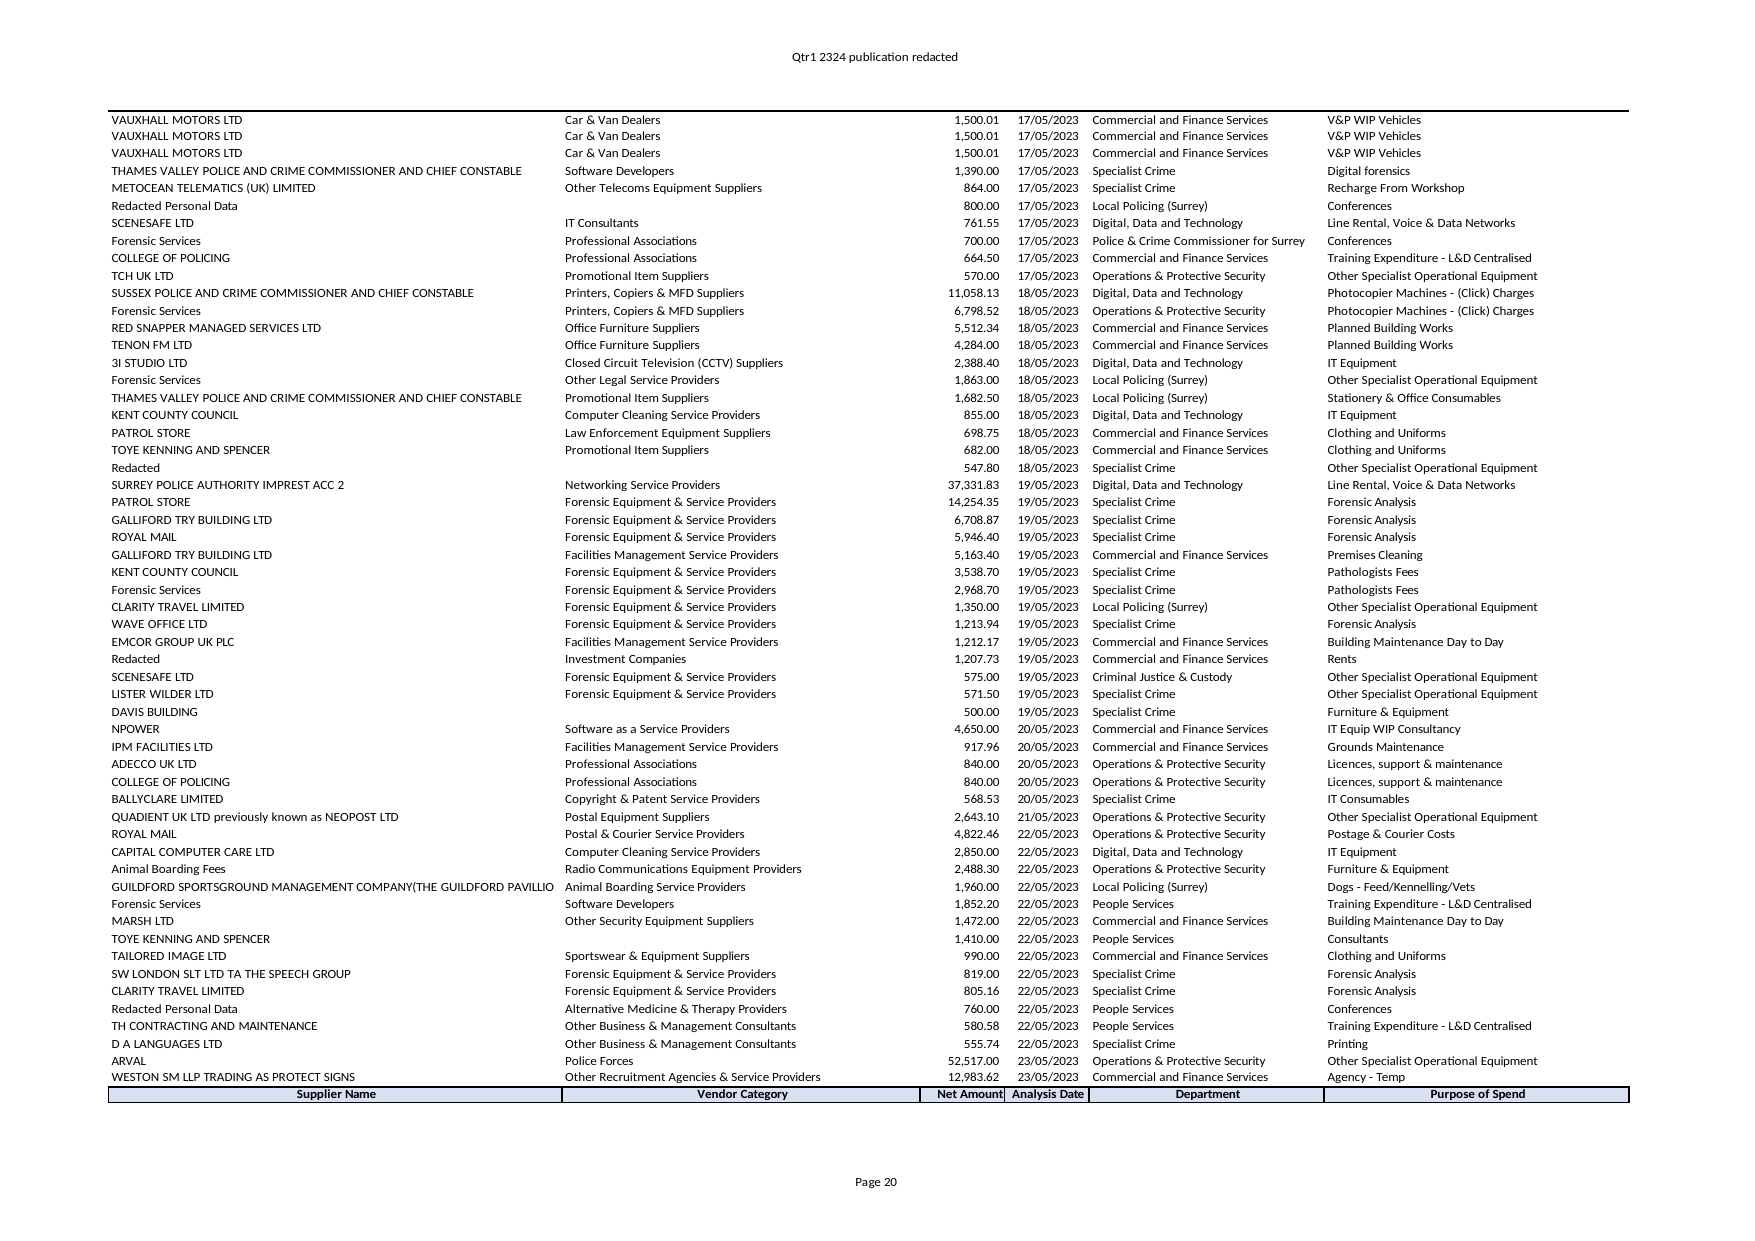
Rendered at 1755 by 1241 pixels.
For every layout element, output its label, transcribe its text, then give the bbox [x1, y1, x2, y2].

table_cell 3,538.70 [920, 564, 1004, 582]
table_cell ADECCO UK LTD [108, 756, 562, 774]
table_cell 6,708.87 [920, 512, 1004, 529]
table_cell Clothing and Uniforms [1324, 949, 1629, 966]
table_cell 23/05/2023 [1004, 1071, 1089, 1086]
table_cell 5,946.40 [920, 529, 1004, 547]
table_cell Photocopier Machines - (Click) Charges [1324, 285, 1629, 303]
table_cell Other Business & Management Consultants [562, 1036, 920, 1053]
table_cell Planned Building Works [1324, 320, 1629, 337]
table_cell [562, 460, 920, 477]
table_cell 22/05/2023 [1004, 984, 1089, 1001]
table_cell GALLIFORD TRY BUILDING LTD [108, 512, 562, 529]
table_cell 22/05/2023 [1004, 844, 1089, 861]
table_cell Forensic Equipment & Service Providers [562, 617, 920, 634]
table_cell 1,410.00 [920, 931, 1004, 948]
table_cell Car & Van Dealers [562, 128, 920, 146]
table_cell Investment Companies [562, 652, 920, 669]
table_cell Forensic Services [108, 233, 562, 250]
table_cell Car & Van Dealers [562, 112, 920, 128]
table_cell Line Rental, Voice & Data Networks [1324, 477, 1629, 494]
table_cell Conferences [1324, 233, 1629, 250]
table_cell WAVE OFFICE LTD [108, 617, 562, 634]
table_cell Forensic Analysis [1324, 512, 1629, 529]
table_cell Commercial and Finance Services [1089, 721, 1324, 739]
table_cell Local Policing (Surrey) [1089, 599, 1324, 617]
table_cell BALLYCLARE LIMITED [108, 791, 562, 809]
table_cell Animal Boarding Fees [108, 861, 562, 879]
table_cell 19/05/2023 [1004, 687, 1089, 704]
table_cell 18/05/2023 [1004, 338, 1089, 355]
table_cell Commercial and Finance Services [1089, 1071, 1324, 1086]
table_cell 664.50 [920, 250, 1004, 268]
table_cell 2,968.70 [920, 582, 1004, 599]
table_cell V&P WIP Vehicles [1324, 128, 1629, 146]
table_cell 11,058.13 [920, 285, 1004, 303]
table_cell 20/05/2023 [1004, 739, 1089, 756]
table_cell KENT COUNTY COUNCIL [108, 564, 562, 582]
table_cell 1,472.00 [920, 914, 1004, 931]
table_cell TCH UK LTD [108, 268, 562, 285]
table_cell 819.00 [920, 966, 1004, 983]
table_cell Licences, support & maintenance [1324, 756, 1629, 774]
table_cell 4,822.46 [920, 826, 1004, 844]
table_cell Licences, support & maintenance [1324, 774, 1629, 791]
table_cell 547.80 [920, 460, 1004, 477]
table_cell 19/05/2023 [1004, 582, 1089, 599]
table_cell COLLEGE OF POLICING [108, 774, 562, 791]
table_cell 760.00 [920, 1001, 1004, 1018]
table_cell Recharge From Workshop [1324, 181, 1629, 198]
table_cell Clothing and Uniforms [1324, 442, 1629, 460]
table_cell Redacted Personal Data [108, 198, 562, 215]
table_cell 18/05/2023 [1004, 285, 1089, 303]
table_cell Rents [1324, 652, 1629, 669]
table_cell IT Equipment [1324, 407, 1629, 425]
table_cell Photocopier Machines - (Click) Charges [1324, 303, 1629, 320]
table_cell SCENESAFE LTD [108, 669, 562, 687]
table_cell GALLIFORD TRY BUILDING LTD [108, 547, 562, 564]
table_cell 2,388.40 [920, 355, 1004, 372]
table_cell 682.00 [920, 442, 1004, 460]
table_cell Printers, Copiers & MFD Suppliers [562, 285, 920, 303]
table_cell 22/05/2023 [1004, 1036, 1089, 1053]
table_cell 18/05/2023 [1004, 355, 1089, 372]
table_cell Forensic Analysis [1324, 529, 1629, 547]
table_cell 917.96 [920, 739, 1004, 756]
table_cell IPM FACILITIES LTD [108, 739, 562, 756]
table_cell Operations & Protective Security [1089, 1053, 1324, 1071]
table_cell Commercial and Finance Services [1089, 652, 1324, 669]
table_cell 17/05/2023 [1004, 233, 1089, 250]
table_cell 1,207.73 [920, 652, 1004, 669]
table_cell Other Recruitment Agencies & Service Providers [562, 1071, 920, 1086]
table_cell Clothing and Uniforms [1324, 425, 1629, 442]
table_cell Commercial and Finance Services [1089, 338, 1324, 355]
table_cell SURREY POLICE AUTHORITY IMPREST ACC 2 [108, 477, 562, 494]
table_cell Forensic Equipment & Service Providers [562, 984, 920, 1001]
table_cell 570.00 [920, 268, 1004, 285]
table_cell 22/05/2023 [1004, 931, 1089, 948]
table_cell TAILORED IMAGE LTD [108, 949, 562, 966]
table_cell 17/05/2023 [1004, 215, 1089, 233]
table_cell 1,350.00 [920, 599, 1004, 617]
table_cell Specialist Crime [1089, 495, 1324, 512]
table_cell 18/05/2023 [1004, 425, 1089, 442]
table_cell 19/05/2023 [1004, 477, 1089, 494]
table_cell 5,163.40 [920, 547, 1004, 564]
table_cell 22/05/2023 [1004, 1001, 1089, 1018]
table_cell People Services [1089, 931, 1324, 948]
table_cell PATROL STORE [108, 425, 562, 442]
table_cell Line Rental, Voice & Data Networks [1324, 215, 1629, 233]
table_cell Other Specialist Operational Equipment [1324, 809, 1629, 826]
table_header Vendor Category [563, 1088, 919, 1102]
table_cell Specialist Crime [1089, 617, 1324, 634]
table_cell 19/05/2023 [1004, 512, 1089, 529]
table_cell 6,798.52 [920, 303, 1004, 320]
table_cell Specialist Crime [1089, 181, 1324, 198]
table_cell Forensic Analysis [1324, 617, 1629, 634]
table_header Analysis Date [1005, 1088, 1088, 1102]
table_header Supplier Name [109, 1088, 561, 1102]
table_cell 17/05/2023 [1004, 146, 1089, 163]
table_cell THAMES VALLEY POLICE AND CRIME COMMISSIONER AND CHIEF CONSTABLE [108, 163, 562, 181]
table_cell Criminal Justice & Custody [1089, 669, 1324, 687]
table_cell 19/05/2023 [1004, 495, 1089, 512]
table_cell Facilities Management Service Providers [562, 547, 920, 564]
table_cell Building Maintenance Day to Day [1324, 914, 1629, 931]
table_cell 21/05/2023 [1004, 809, 1089, 826]
table_cell Conferences [1324, 1001, 1629, 1018]
table_cell Digital, Data and Technology [1089, 215, 1324, 233]
table_cell Postal Equipment Suppliers [562, 809, 920, 826]
table_cell 22/05/2023 [1004, 1018, 1089, 1036]
table_cell Forensic Equipment & Service Providers [562, 599, 920, 617]
table_cell 18/05/2023 [1004, 407, 1089, 425]
table_cell 761.55 [920, 215, 1004, 233]
table_cell Commercial and Finance Services [1089, 112, 1324, 128]
table_cell Specialist Crime [1089, 704, 1324, 721]
table_cell TOYE KENNING AND SPENCER [108, 442, 562, 460]
table_cell Printing [1324, 1036, 1629, 1053]
table_cell Forensic Equipment & Service Providers [562, 582, 920, 599]
table_cell Commercial and Finance Services [1089, 739, 1324, 756]
table_cell Digital, Data and Technology [1089, 355, 1324, 372]
table_cell Pathologists Fees [1324, 582, 1629, 599]
table_cell Redacted [108, 652, 562, 669]
table_cell Specialist Crime [1089, 687, 1324, 704]
table_cell 18/05/2023 [1004, 303, 1089, 320]
table_cell Redacted [108, 460, 562, 477]
table_cell LISTER WILDER LTD [108, 687, 562, 704]
table_cell Forensic Analysis [1324, 984, 1629, 1001]
table_cell QUADIENT UK LTD previously known as NEOPOST LTD [108, 809, 562, 826]
table_cell Operations & Protective Security [1089, 303, 1324, 320]
table_cell Printers, Copiers & MFD Suppliers [562, 303, 920, 320]
table_cell Commercial and Finance Services [1089, 442, 1324, 460]
table_cell Operations & Protective Security [1089, 268, 1324, 285]
table_cell Software as a Service Providers [562, 721, 920, 739]
table_cell 18/05/2023 [1004, 372, 1089, 390]
table_cell Facilities Management Service Providers [562, 739, 920, 756]
table_cell Professional Associations [562, 233, 920, 250]
table_cell TOYE KENNING AND SPENCER [108, 931, 562, 948]
table_cell 17/05/2023 [1004, 250, 1089, 268]
table_cell 1,863.00 [920, 372, 1004, 390]
table_cell 18/05/2023 [1004, 460, 1089, 477]
table_cell Promotional Item Suppliers [562, 442, 920, 460]
table_cell 19/05/2023 [1004, 599, 1089, 617]
table_cell Promotional Item Suppliers [562, 390, 920, 407]
table_cell Specialist Crime [1089, 1036, 1324, 1053]
table_cell Other Specialist Operational Equipment [1324, 268, 1629, 285]
table_cell VAUXHALL MOTORS LTD [108, 146, 562, 163]
table_cell Commercial and Finance Services [1089, 320, 1324, 337]
table_cell Animal Boarding Service Providers [562, 879, 920, 896]
table_cell 22/05/2023 [1004, 879, 1089, 896]
table_cell 4,650.00 [920, 721, 1004, 739]
table_cell NPOWER [108, 721, 562, 739]
table_cell Local Policing (Surrey) [1089, 372, 1324, 390]
table_cell ROYAL MAIL [108, 826, 562, 844]
table_cell Furniture & Equipment [1324, 704, 1629, 721]
table_cell Office Furniture Suppliers [562, 320, 920, 337]
table_cell DAVIS BUILDING [108, 704, 562, 721]
table_cell Local Policing (Surrey) [1089, 390, 1324, 407]
table_cell ROYAL MAIL [108, 529, 562, 547]
table_cell [562, 198, 920, 215]
table_cell Commercial and Finance Services [1089, 146, 1324, 163]
table_cell Software Developers [562, 896, 920, 913]
table_cell Commercial and Finance Services [1089, 914, 1324, 931]
table_cell 22/05/2023 [1004, 861, 1089, 879]
table_cell Specialist Crime [1089, 984, 1324, 1001]
table_cell Forensic Services [108, 582, 562, 599]
table_cell [562, 931, 920, 948]
table_cell Forensic Equipment & Service Providers [562, 966, 920, 983]
table_cell Digital forensics [1324, 163, 1629, 181]
table_cell Operations & Protective Security [1089, 826, 1324, 844]
table_cell V&P WIP Vehicles [1324, 112, 1629, 128]
table_cell 19/05/2023 [1004, 652, 1089, 669]
table_cell Digital, Data and Technology [1089, 844, 1324, 861]
table_cell VAUXHALL MOTORS LTD [108, 112, 562, 128]
table_cell Specialist Crime [1089, 460, 1324, 477]
table_cell People Services [1089, 1001, 1324, 1018]
table_cell Redacted Personal Data [108, 1001, 562, 1018]
table_cell 575.00 [920, 669, 1004, 687]
table_cell Other Security Equipment Suppliers [562, 914, 920, 931]
table_cell Stationery & Office Consumables [1324, 390, 1629, 407]
table_cell Digital, Data and Technology [1089, 477, 1324, 494]
table_cell TH CONTRACTING AND MAINTENANCE [108, 1018, 562, 1036]
table_cell Promotional Item Suppliers [562, 268, 920, 285]
table_cell Police & Crime Commissioner for Surrey [1089, 233, 1324, 250]
table_cell 805.16 [920, 984, 1004, 1001]
table_cell COLLEGE OF POLICING [108, 250, 562, 268]
table_cell 19/05/2023 [1004, 529, 1089, 547]
table_cell V&P WIP Vehicles [1324, 146, 1629, 163]
table_cell WESTON SM LLP TRADING AS PROTECT SIGNS [108, 1071, 562, 1086]
table_cell 19/05/2023 [1004, 564, 1089, 582]
table_cell Commercial and Finance Services [1089, 128, 1324, 146]
table_cell 19/05/2023 [1004, 634, 1089, 652]
table_cell 19/05/2023 [1004, 704, 1089, 721]
table_cell SCENESAFE LTD [108, 215, 562, 233]
table_cell 1,212.17 [920, 634, 1004, 652]
table_cell 19/05/2023 [1004, 617, 1089, 634]
table_cell 2,850.00 [920, 844, 1004, 861]
table_cell Other Specialist Operational Equipment [1324, 687, 1629, 704]
table_cell 17/05/2023 [1004, 198, 1089, 215]
table_cell VAUXHALL MOTORS LTD [108, 128, 562, 146]
table_cell IT Equip WIP Consultancy [1324, 721, 1629, 739]
table_cell Digital, Data and Technology [1089, 407, 1324, 425]
table_cell Other Specialist Operational Equipment [1324, 460, 1629, 477]
table_cell 20/05/2023 [1004, 721, 1089, 739]
table_cell Specialist Crime [1089, 791, 1324, 809]
table_cell 1,500.01 [920, 112, 1004, 128]
table_cell 700.00 [920, 233, 1004, 250]
table_cell 18/05/2023 [1004, 390, 1089, 407]
table_cell 17/05/2023 [1004, 128, 1089, 146]
table_cell 500.00 [920, 704, 1004, 721]
table_cell Police Forces [562, 1053, 920, 1071]
table_cell Local Policing (Surrey) [1089, 879, 1324, 896]
table_cell 19/05/2023 [1004, 669, 1089, 687]
table_cell Consultants [1324, 931, 1629, 948]
table_cell CLARITY TRAVEL LIMITED [108, 599, 562, 617]
table_cell 800.00 [920, 198, 1004, 215]
table_cell Computer Cleaning Service Providers [562, 844, 920, 861]
table_cell Training Expenditure - L&D Centralised [1324, 250, 1629, 268]
table_cell Commercial and Finance Services [1089, 547, 1324, 564]
table_cell 1,500.01 [920, 128, 1004, 146]
table_cell IT Equipment [1324, 844, 1629, 861]
table_cell 4,284.00 [920, 338, 1004, 355]
table_cell Commercial and Finance Services [1089, 634, 1324, 652]
table_cell Operations & Protective Security [1089, 774, 1324, 791]
table_cell 14,254.35 [920, 495, 1004, 512]
table_cell Postage & Courier Costs [1324, 826, 1629, 844]
table_cell Operations & Protective Security [1089, 861, 1324, 879]
table_cell 22/05/2023 [1004, 949, 1089, 966]
table_cell 17/05/2023 [1004, 163, 1089, 181]
table_cell 22/05/2023 [1004, 966, 1089, 983]
table_cell Other Telecoms Equipment Suppliers [562, 181, 920, 198]
table_cell 698.75 [920, 425, 1004, 442]
table_cell Forensic Services [108, 303, 562, 320]
table_cell Other Specialist Operational Equipment [1324, 1053, 1629, 1071]
table_cell Specialist Crime [1089, 582, 1324, 599]
table_cell People Services [1089, 896, 1324, 913]
table_cell Premises Cleaning [1324, 547, 1629, 564]
table_cell Alternative Medicine & Therapy Providers [562, 1001, 920, 1018]
table_cell 855.00 [920, 407, 1004, 425]
table_cell Other Specialist Operational Equipment [1324, 669, 1629, 687]
table_cell Professional Associations [562, 250, 920, 268]
table_cell Car & Van Dealers [562, 146, 920, 163]
table_cell Office Furniture Suppliers [562, 338, 920, 355]
table_cell Sportswear & Equipment Suppliers [562, 949, 920, 966]
table_cell Furniture & Equipment [1324, 861, 1629, 879]
table_cell Other Legal Service Providers [562, 372, 920, 390]
table_cell D A LANGUAGES LTD [108, 1036, 562, 1053]
table_cell Facilities Management Service Providers [562, 634, 920, 652]
table_cell METOCEAN TELEMATICS (UK) LIMITED [108, 181, 562, 198]
table_cell 18/05/2023 [1004, 320, 1089, 337]
table_cell 22/05/2023 [1004, 914, 1089, 931]
table_cell 840.00 [920, 774, 1004, 791]
table_cell Radio Communications Equipment Providers [562, 861, 920, 879]
table_cell 52,517.00 [920, 1053, 1004, 1071]
table_cell GUILDFORD SPORTSGROUND MANAGEMENT COMPANY(THE GUILDFORD PAVILLIO [108, 879, 562, 896]
table_cell 23/05/2023 [1004, 1053, 1089, 1071]
table_cell [562, 704, 920, 721]
table_cell Training Expenditure - L&D Centralised [1324, 1018, 1629, 1036]
table_cell 840.00 [920, 756, 1004, 774]
table_cell Commercial and Finance Services [1089, 250, 1324, 268]
table_cell 3I STUDIO LTD [108, 355, 562, 372]
table_cell 18/05/2023 [1004, 442, 1089, 460]
table_cell 19/05/2023 [1004, 547, 1089, 564]
table_cell Forensic Equipment & Service Providers [562, 687, 920, 704]
table_cell Specialist Crime [1089, 512, 1324, 529]
table_cell Pathologists Fees [1324, 564, 1629, 582]
table_cell 20/05/2023 [1004, 756, 1089, 774]
table_cell Forensic Equipment & Service Providers [562, 495, 920, 512]
table_cell 37,331.83 [920, 477, 1004, 494]
table_cell CLARITY TRAVEL LIMITED [108, 984, 562, 1001]
table_cell 20/05/2023 [1004, 774, 1089, 791]
table_cell Forensic Services [108, 372, 562, 390]
table_cell Operations & Protective Security [1089, 756, 1324, 774]
table_cell Forensic Equipment & Service Providers [562, 512, 920, 529]
table_cell Other Specialist Operational Equipment [1324, 599, 1629, 617]
table_cell Law Enforcement Equipment Suppliers [562, 425, 920, 442]
table_cell 580.58 [920, 1018, 1004, 1036]
table_cell Digital, Data and Technology [1089, 285, 1324, 303]
table_cell 1,390.00 [920, 163, 1004, 181]
table_cell Conferences [1324, 198, 1629, 215]
table_cell MARSH LTD [108, 914, 562, 931]
table_cell 1,682.50 [920, 390, 1004, 407]
table_cell Closed Circuit Television (CCTV) Suppliers [562, 355, 920, 372]
table_cell CAPITAL COMPUTER CARE LTD [108, 844, 562, 861]
table_cell Specialist Crime [1089, 529, 1324, 547]
table_header Department [1090, 1088, 1323, 1102]
table_cell Grounds Maintenance [1324, 739, 1629, 756]
table_cell 22/05/2023 [1004, 896, 1089, 913]
table_cell 5,512.34 [920, 320, 1004, 337]
table_cell Commercial and Finance Services [1089, 425, 1324, 442]
table_cell THAMES VALLEY POLICE AND CRIME COMMISSIONER AND CHIEF CONSTABLE [108, 390, 562, 407]
table_cell Specialist Crime [1089, 564, 1324, 582]
table_cell Other Business & Management Consultants [562, 1018, 920, 1036]
table_cell IT Consumables [1324, 791, 1629, 809]
table_cell 22/05/2023 [1004, 826, 1089, 844]
table_cell 20/05/2023 [1004, 791, 1089, 809]
table_cell 2,488.30 [920, 861, 1004, 879]
table_cell 1,852.20 [920, 896, 1004, 913]
table_cell 1,500.01 [920, 146, 1004, 163]
table_header Purpose of Spend [1325, 1088, 1628, 1102]
table_cell Training Expenditure - L&D Centralised [1324, 896, 1629, 913]
table_cell 17/05/2023 [1004, 181, 1089, 198]
table_cell Forensic Equipment & Service Providers [562, 529, 920, 547]
table_cell EMCOR GROUP UK PLC [108, 634, 562, 652]
table_cell 17/05/2023 [1004, 268, 1089, 285]
table_cell Building Maintenance Day to Day [1324, 634, 1629, 652]
table_cell Copyright & Patent Service Providers [562, 791, 920, 809]
table_cell Forensic Equipment & Service Providers [562, 564, 920, 582]
table_cell 571.50 [920, 687, 1004, 704]
table_cell Professional Associations [562, 756, 920, 774]
table_cell 2,643.10 [920, 809, 1004, 826]
table_header Net Amount [921, 1088, 1004, 1102]
table_cell Postal & Courier Service Providers [562, 826, 920, 844]
table_cell 1,960.00 [920, 879, 1004, 896]
table_cell ARVAL [108, 1053, 562, 1071]
table_cell IT Consultants [562, 215, 920, 233]
table_cell Forensic Analysis [1324, 966, 1629, 983]
table_cell Operations & Protective Security [1089, 809, 1324, 826]
table_cell 990.00 [920, 949, 1004, 966]
table_cell 1,213.94 [920, 617, 1004, 634]
table_cell Local Policing (Surrey) [1089, 198, 1324, 215]
table_cell Forensic Equipment & Service Providers [562, 669, 920, 687]
table_cell SW LONDON SLT LTD TA THE SPEECH GROUP [108, 966, 562, 983]
table_cell Agency - Temp [1324, 1071, 1629, 1086]
table_cell Software Developers [562, 163, 920, 181]
table_cell TENON FM LTD [108, 338, 562, 355]
table_cell 555.74 [920, 1036, 1004, 1053]
table_cell Commercial and Finance Services [1089, 949, 1324, 966]
table_cell KENT COUNTY COUNCIL [108, 407, 562, 425]
table_cell Specialist Crime [1089, 163, 1324, 181]
table_cell Forensic Analysis [1324, 495, 1629, 512]
table_cell Professional Associations [562, 774, 920, 791]
table_cell Other Specialist Operational Equipment [1324, 372, 1629, 390]
table_cell RED SNAPPER MANAGED SERVICES LTD [108, 320, 562, 337]
table_cell IT Equipment [1324, 355, 1629, 372]
table_cell 17/05/2023 [1004, 112, 1089, 128]
table_cell 864.00 [920, 181, 1004, 198]
table_cell Specialist Crime [1089, 966, 1324, 983]
table_cell Forensic Services [108, 896, 562, 913]
table_cell 12,983.62 [920, 1071, 1004, 1086]
table_cell PATROL STORE [108, 495, 562, 512]
table_cell 568.53 [920, 791, 1004, 809]
table_cell SUSSEX POLICE AND CRIME COMMISSIONER AND CHIEF CONSTABLE [108, 285, 562, 303]
table_cell Planned Building Works [1324, 338, 1629, 355]
table_cell Dogs - Feed/Kennelling/Vets [1324, 879, 1629, 896]
table_cell Computer Cleaning Service Providers [562, 407, 920, 425]
table_cell Networking Service Providers [562, 477, 920, 494]
table_cell People Services [1089, 1018, 1324, 1036]
